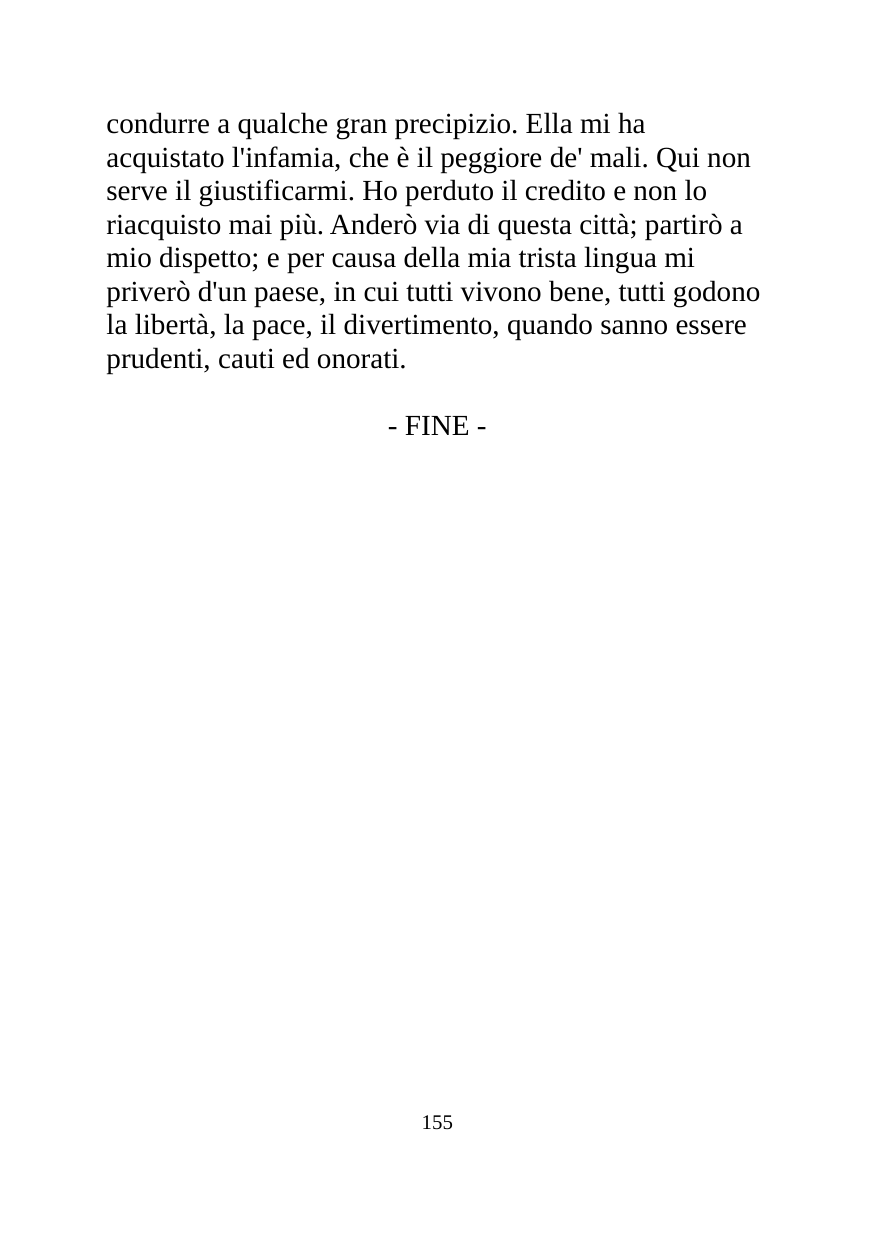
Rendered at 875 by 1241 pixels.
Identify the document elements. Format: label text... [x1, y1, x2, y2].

text condurre a qualche gran precipizio. Ella mi ha acquistato l'infamia, che è il peggiore de' mali. Qui non serve il giustificarmi. Ho perduto il credito e non lo riacquisto mai più. Anderò via di questa città; partirò a mio dispetto; e per causa della mia trista lingua mi priverò d'un paese, in cui tutti vivono bene, tutti godono la libertà, la pace, il divertimento, quando sanno essere prudenti, cauti ed onorati. [106, 106, 768, 374]
text - FINE - [106, 408, 768, 442]
